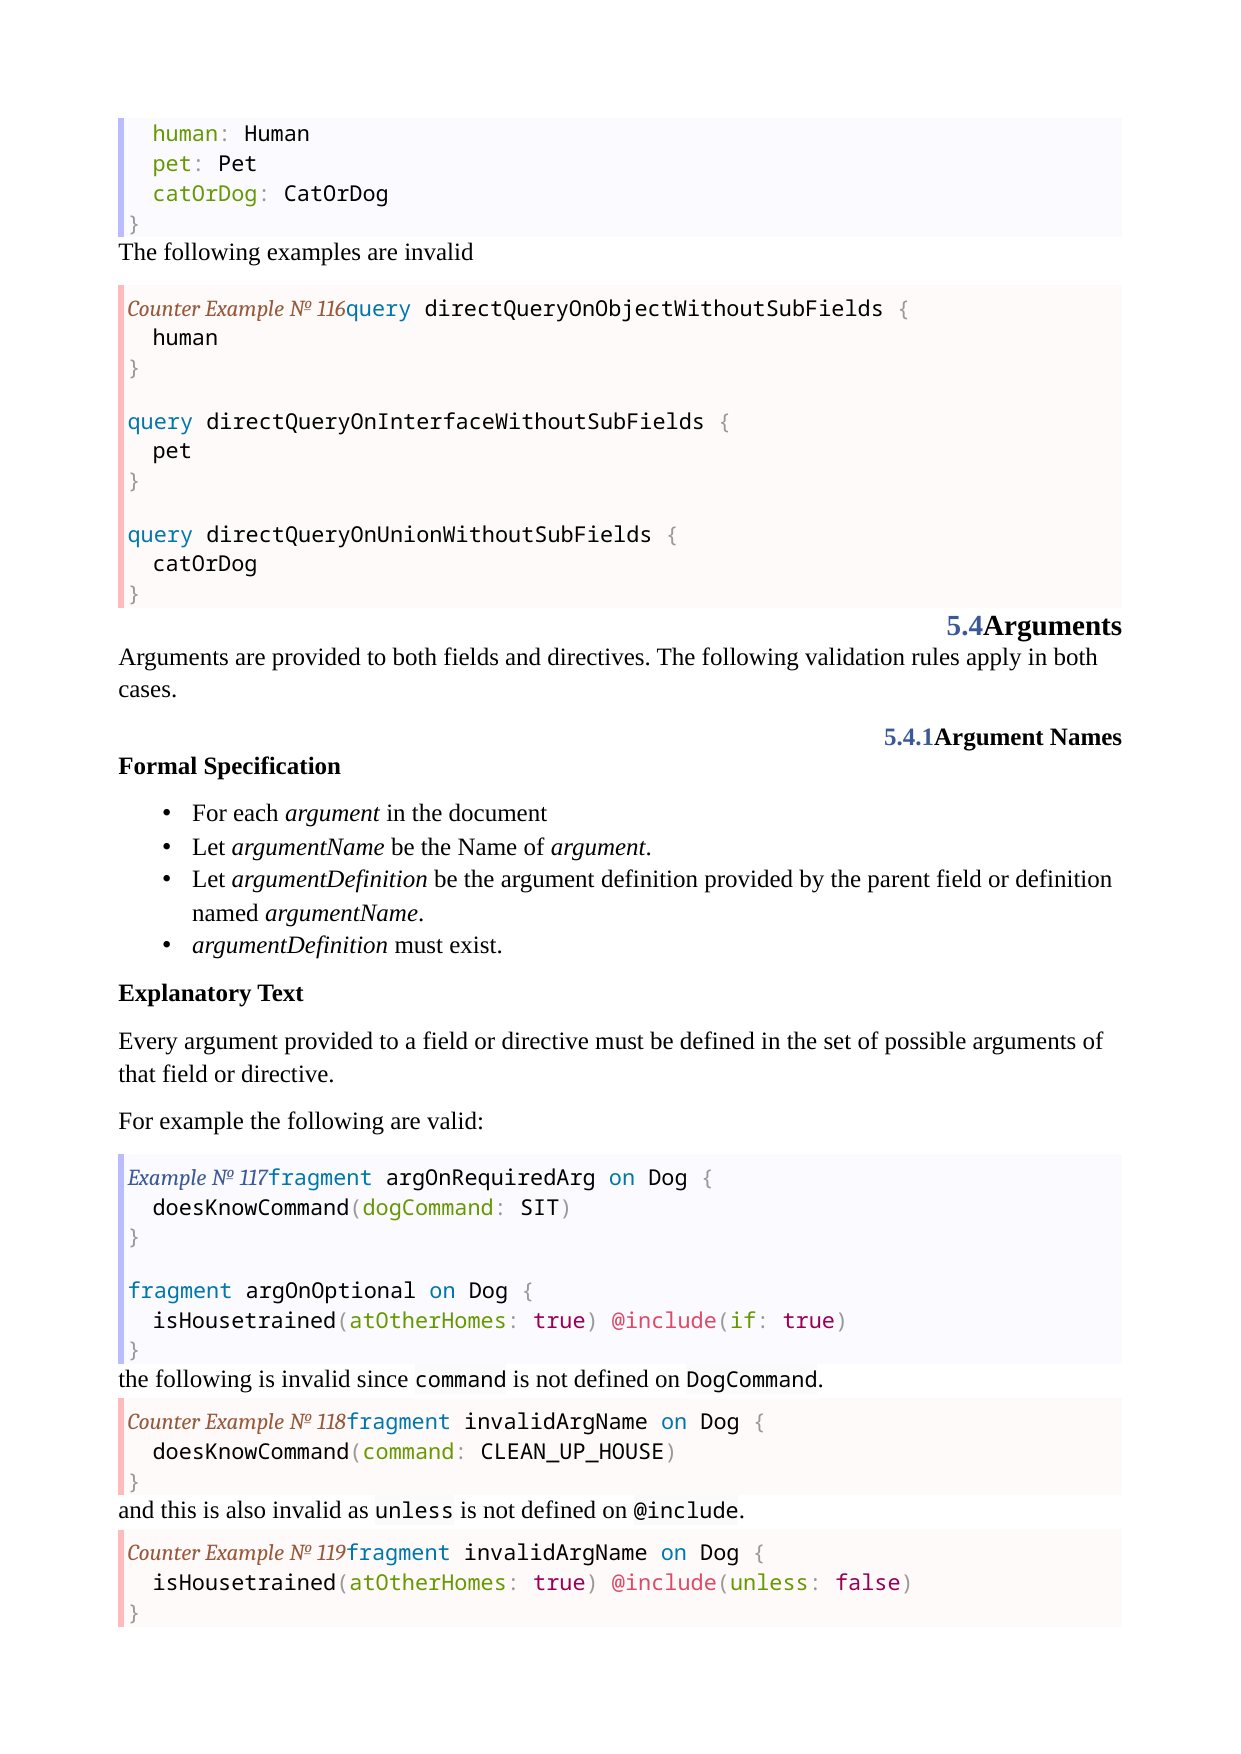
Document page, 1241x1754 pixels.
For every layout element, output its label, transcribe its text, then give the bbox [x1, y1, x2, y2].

text Counter Example № 116query directQueryOnObjectWithoutSubFields { [124, 285, 1122, 322]
text catOrDog [124, 548, 1122, 578]
text } [124, 1597, 1122, 1627]
text human: Human [124, 118, 1122, 148]
text Formal Specification [118, 751, 1122, 780]
text Every argument provided to a field or directive must be defined in the set of possible arguments of that field or directive. [118, 1026, 1122, 1088]
subtitle 5.4Arguments [118, 608, 1122, 642]
text Explanatory Text [118, 978, 1122, 1007]
text isHousetrained(atOtherHomes: true) @include(unless: false) [124, 1567, 1122, 1597]
text } [124, 1221, 1122, 1251]
subtitle 5.4.1Argument Names [118, 722, 1122, 751]
list Let argumentDefinition be the argument definition provided by the parent field or definition named argumentName. [162, 864, 1122, 926]
text Arguments are provided to both fields and directives. The following validation rules apply in both cases. [118, 642, 1122, 703]
text Example № 117fragment argOnRequiredArg on Dog { [124, 1154, 1122, 1192]
text query directQueryOnUnionWithoutSubFields { [124, 519, 1122, 548]
list Let argumentName be the Name of argument. [162, 832, 1122, 860]
text query directQueryOnInterfaceWithoutSubFields { [124, 406, 1122, 435]
text doesKnowCommand(command: CLEAN_UP_HOUSE) [124, 1436, 1122, 1466]
text } [124, 465, 1122, 495]
text catOrDog: CatOrDog [124, 178, 1122, 207]
text pet [124, 435, 1122, 465]
text human [124, 322, 1122, 352]
text isHousetrained(atOtherHomes: true) @include(if: true) [124, 1304, 1122, 1334]
text the following is invalid since command is not defined on DogCommand. [118, 1364, 1122, 1394]
text } [124, 1466, 1122, 1495]
text fragment argOnOptional on Dog { [124, 1275, 1122, 1304]
text The following examples are invalid [118, 237, 1122, 266]
text Counter Example № 119fragment invalidArgName on Dog { [118, 1529, 1122, 1567]
text and this is also invalid as unless is not defined on @include. [118, 1495, 1122, 1525]
text doesKnowCommand(dogCommand: SIT) [124, 1192, 1122, 1221]
list For each argument in the document [162, 798, 1122, 827]
text pet: Pet [124, 148, 1122, 178]
text } [124, 578, 1122, 608]
text } [124, 1334, 1122, 1364]
list argumentDefinition must exist. [162, 931, 1122, 959]
text } [124, 207, 1122, 237]
text For example the following are valid: [118, 1106, 1122, 1135]
text } [124, 352, 1122, 382]
text Counter Example № 118fragment invalidArgName on Dog { [124, 1398, 1122, 1436]
